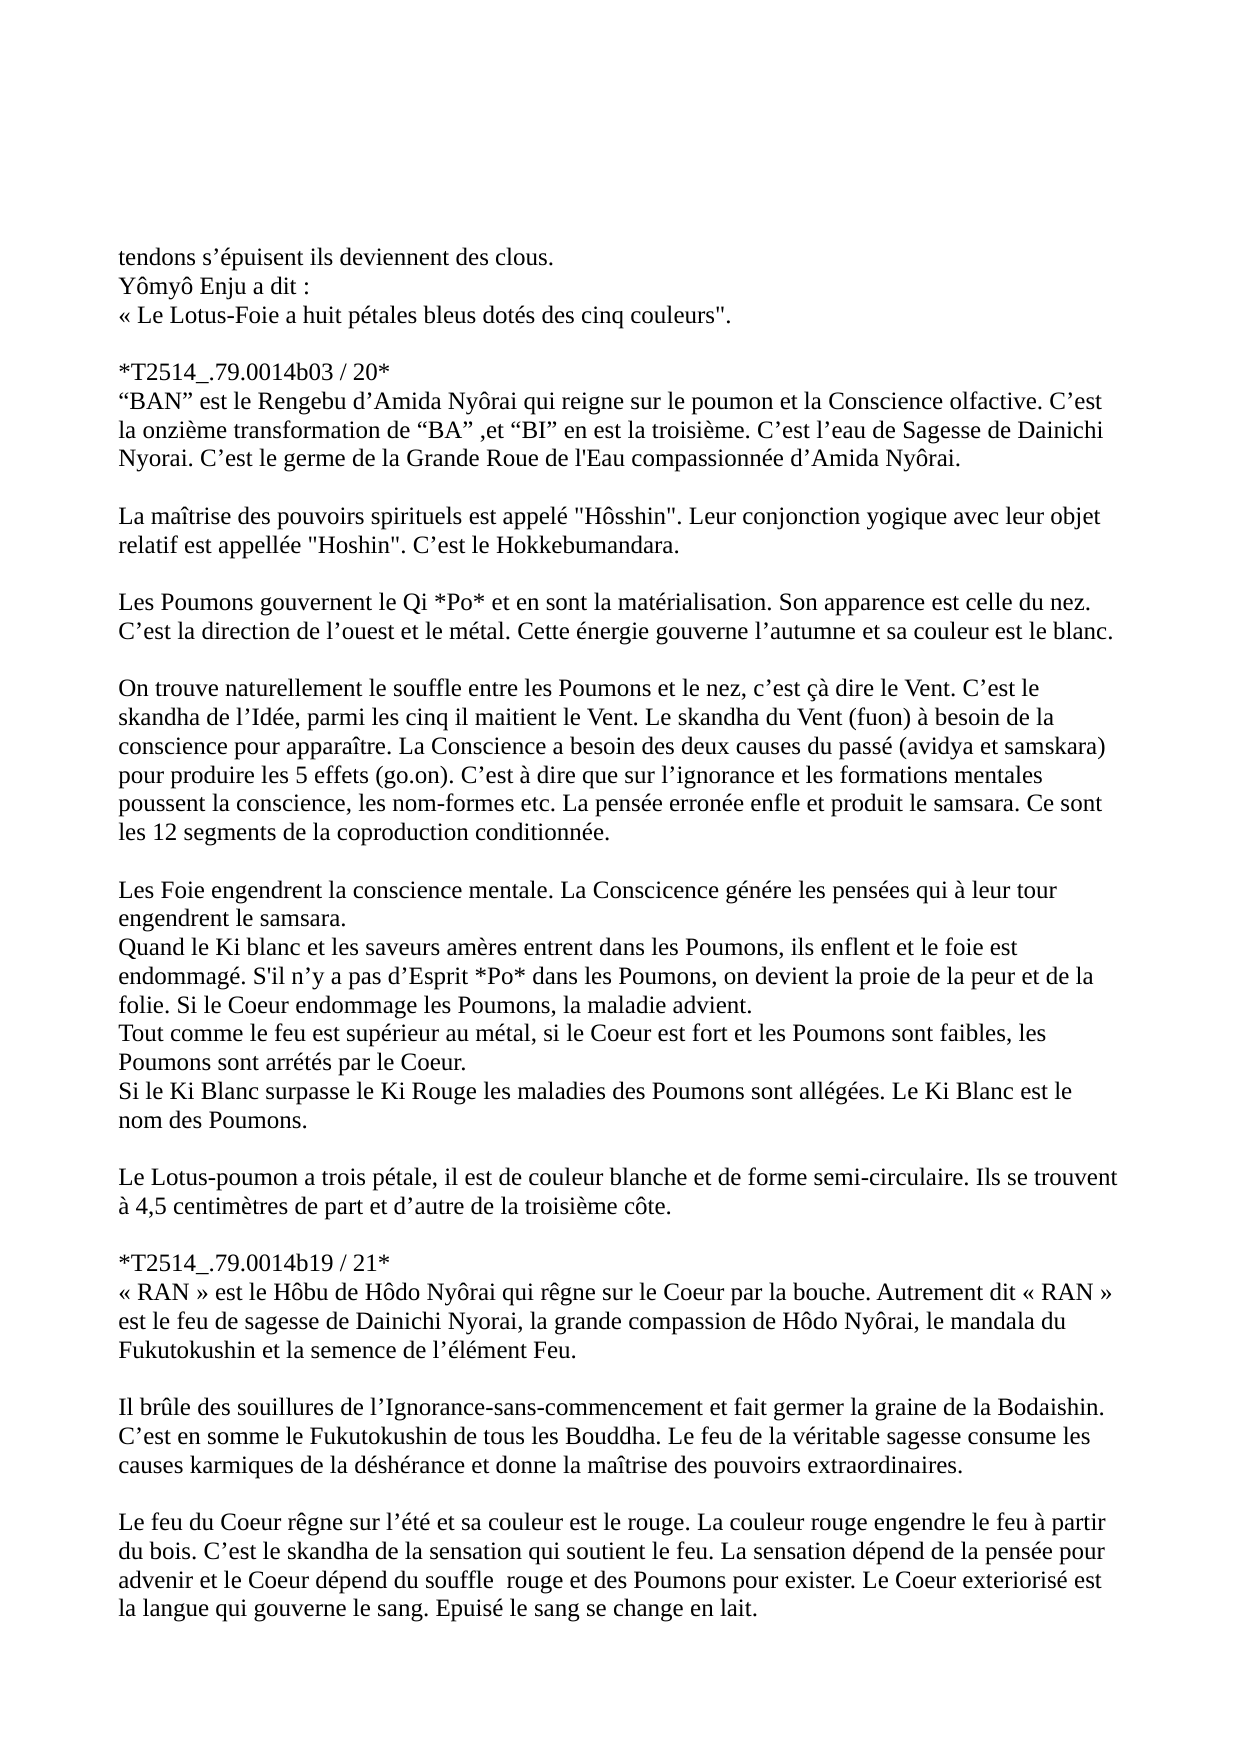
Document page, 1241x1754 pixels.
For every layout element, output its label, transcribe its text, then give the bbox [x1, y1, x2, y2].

text Tout comme le feu est supérieur au métal, si le Coeur est fort et les Poumons sont faibles, les Poumons sont arrétés par le Coeur. [118, 1018, 1122, 1076]
text « RAN » est le Hôbu de Hôdo Nyôrai qui rêgne sur le Coeur par la bouche. Autrement dit « RAN » est le feu de sagesse de Dainichi Nyorai, la grande compassion de Hôdo Nyôrai, le mandala du Fukutokushin et la semence de l’élément Feu. [118, 1277, 1122, 1363]
text On trouve naturellement le souffle entre les Poumons et le nez, c’est çà dire le Vent. C’est le skandha de l’Idée, parmi les cinq il maitient le Vent. Le skandha du Vent (fuon) à besoin de la conscience pour apparaître. La Conscience a besoin des deux causes du passé (avidya et samskara) pour produire les 5 effets (go.on). C’est à dire que sur l’ignorance et les formations mentales poussent la conscience, les nom-formes etc. La pensée erronée enfle et produit le samsara. Ce sont les 12 segments de la coproduction conditionnée. [118, 673, 1122, 846]
text Le Lotus-poumon a trois pétale, il est de couleur blanche et de forme semi-circulaire. Ils se trouvent à 4,5 centimètres de part et d’autre de la troisième côte. [118, 1162, 1122, 1220]
text Les Foie engendrent la conscience mentale. La Conscicence génére les pensées qui à leur tour engendrent le samsara. [118, 875, 1122, 932]
text tendons s’épuisent ils deviennent des clous. [118, 242, 1122, 271]
text Le feu du Coeur rêgne sur l’été et sa couleur est le rouge. La couleur rouge engendre le feu à partir du bois. C’est le skandha de la sensation qui soutient le feu. La sensation dépend de la pensée pour advenir et le Coeur dépend du souffle rouge et des Poumons pour exister. Le Coeur exteriorisé est la langue qui gouverne le sang. Epuisé le sang se change en lait. [118, 1507, 1122, 1622]
text “BAN” est le Rengebu d’Amida Nyôrai qui reigne sur le poumon et la Conscience olfactive. C’est la onzième transformation de “BA” ,et “BI” en est la troisième. C’est l’eau de Sagesse de Dainichi Nyorai. C’est le germe de la Grande Roue de l'Eau compassionnée d’Amida Nyôrai. [118, 386, 1122, 472]
text Si le Ki Blanc surpasse le Ki Rouge les maladies des Poumons sont allégées. Le Ki Blanc est le nom des Poumons. [118, 1076, 1122, 1133]
text La maîtrise des pouvoirs spirituels est appelé "Hôsshin". Leur conjonction yogique avec leur objet relatif est appellée "Hoshin". C’est le Hokkebumandara. [118, 501, 1122, 558]
text *T2514_.79.0014b19 / 21* [118, 1248, 1122, 1277]
text Yômyô Enju a dit : [118, 271, 1122, 300]
text Quand le Ki blanc et les saveurs amères entrent dans les Poumons, ils enflent et le foie est endommagé. S'il n’y a pas d’Esprit *Po* dans les Poumons, on devient la proie de la peur et de la folie. Si le Coeur endommage les Poumons, la maladie advient. [118, 932, 1122, 1018]
text Les Poumons gouvernent le Qi *Po* et en sont la matérialisation. Son apparence est celle du nez. C’est la direction de l’ouest et le métal. Cette énergie gouverne l’autumne et sa couleur est le blanc. [118, 587, 1122, 645]
text *T2514_.79.0014b03 / 20* [118, 357, 1122, 386]
text « Le Lotus-Foie a huit pétales bleus dotés des cinq couleurs". [118, 300, 1122, 328]
text Il brûle des souillures de l’Ignorance-sans-commencement et fait germer la graine de la Bodaishin. C’est en somme le Fukutokushin de tous les Bouddha. Le feu de la véritable sagesse consume les causes karmiques de la déshérance et donne la maîtrise des pouvoirs extraordinaires. [118, 1392, 1122, 1478]
